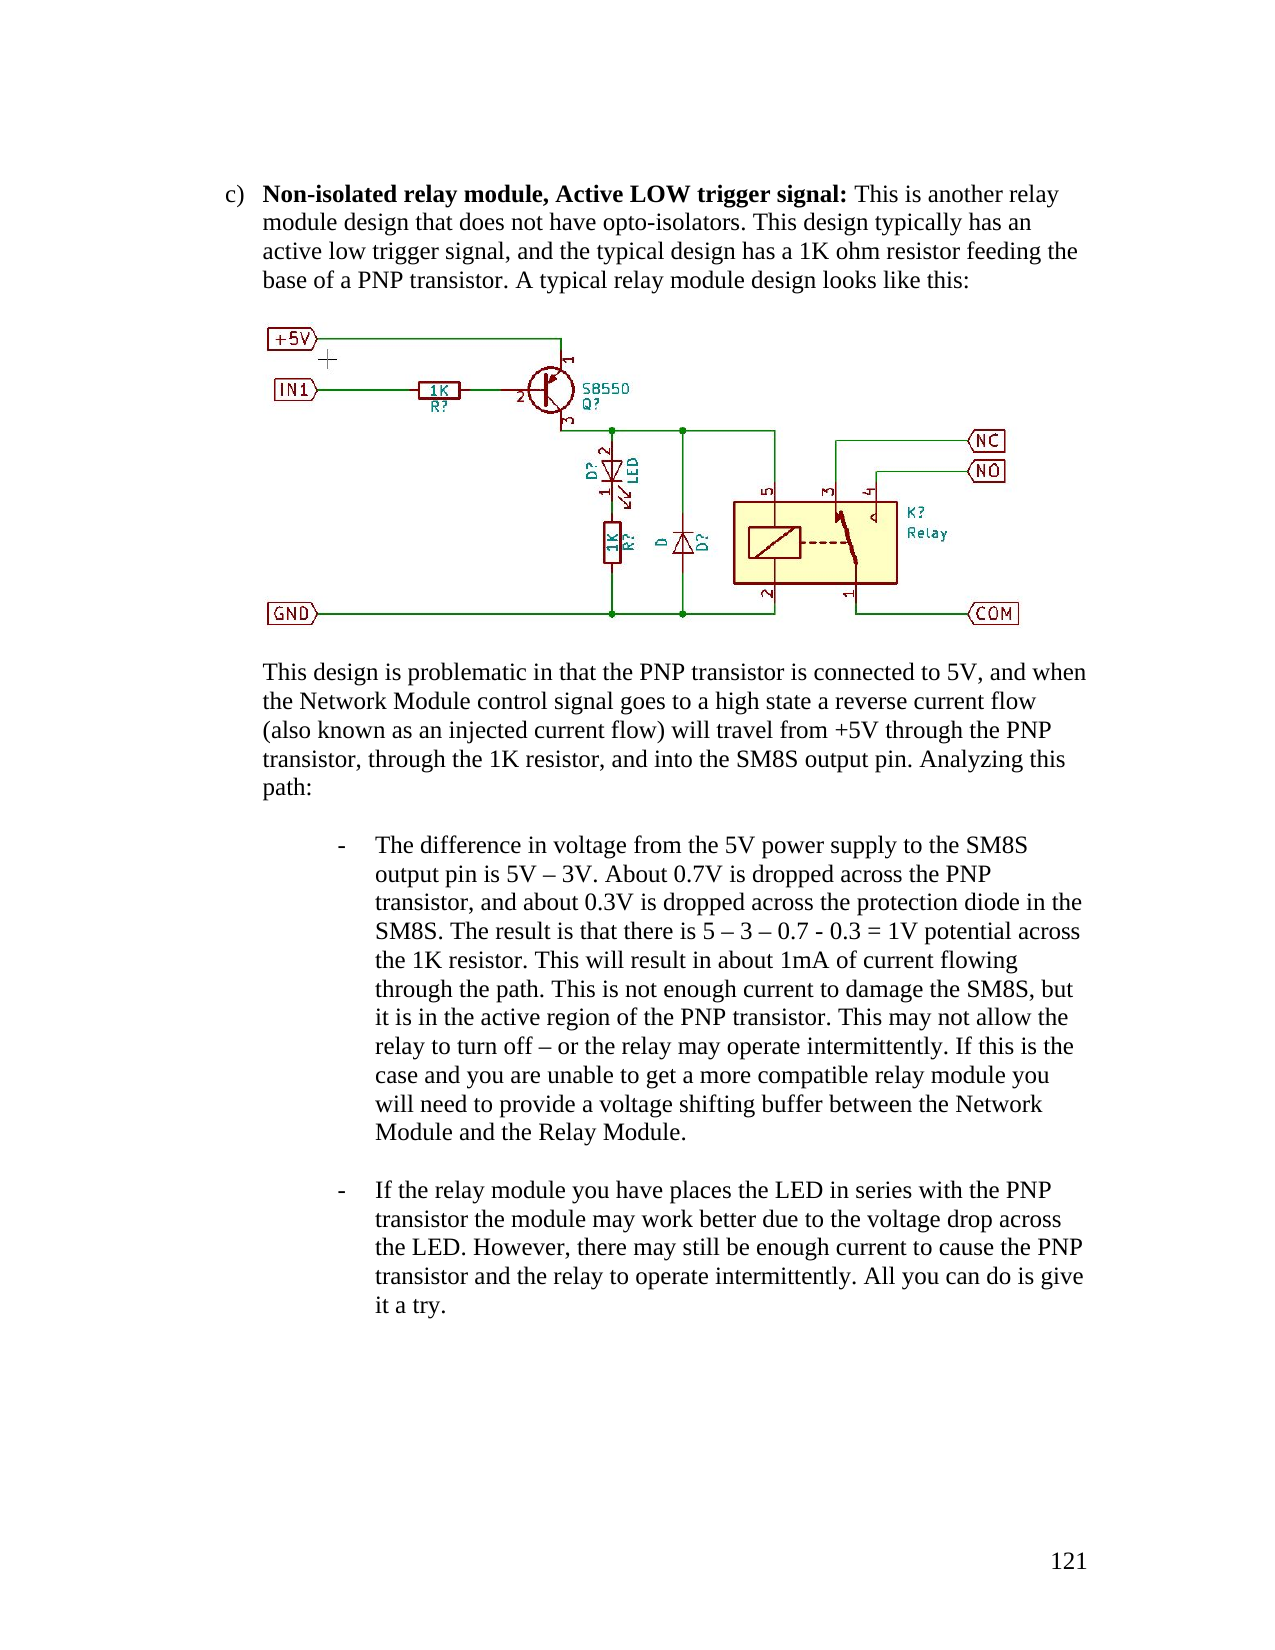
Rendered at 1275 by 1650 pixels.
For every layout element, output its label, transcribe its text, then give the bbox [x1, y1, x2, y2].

picture [262, 322, 1023, 629]
list Non-isolated relay module, Active LOW trigger signal: This is another relay module design that does not have opto-isolators. This design typically has an active low trigger signal, and the typical design has a 1K ohm resistor feeding the base of a PNP transistor. A typical relay module design looks like this: [225, 179, 1087, 294]
list The difference in voltage from the 5V power supply to the SM8S output pin is 5V – 3V. About 0.7V is dropped across the PNP transistor, and about 0.3V is dropped across the protection diode in the SM8S. The result is that there is 5 – 3 – 0.7 - 0.3 = 1V potential across the 1K resistor. This will result in about 1mA of current flowing through the path. This is not enough current to damage the SM8S, but it is in the active region of the PNP transistor. This may not allow the relay to turn off – or the relay may operate intermittently. If this is the case and you are unable to get a more compatible relay module you will need to provide a voltage shifting buffer between the Network Module and the Relay Module. [337, 830, 1087, 1146]
list If the relay module you have places the LED in series with the PNP transistor the module may work better due to the voltage drop across the LED. However, there may still be enough current to cause the PNP transistor and the relay to operate intermittently. All you can do is give it a try. [337, 1175, 1087, 1319]
text This design is problematic in that the PNP transistor is connected to 5V, and when the Network Module control signal goes to a high state a reverse current flow (also known as an injected current flow) will travel from +5V through the PNP transistor, through the 1K resistor, and into the SM8S output pin. Analyzing this path: [262, 657, 1087, 801]
